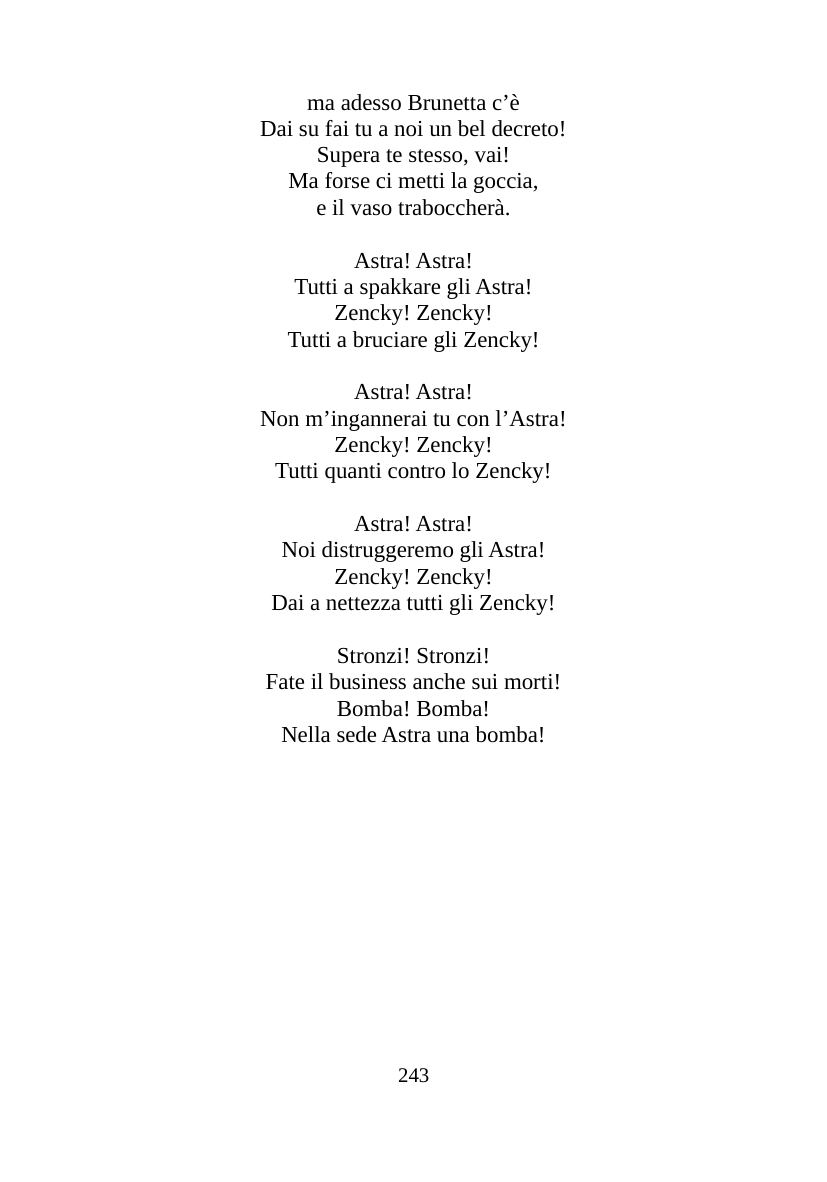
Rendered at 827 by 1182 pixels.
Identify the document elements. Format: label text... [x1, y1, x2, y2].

text Dai su fai tu a noi un bel decreto! [88, 115, 738, 141]
text Bomba! Bomba! [88, 695, 738, 721]
text Zencky! Zencky! [88, 563, 738, 589]
text Supera te stesso, vai! [88, 141, 738, 168]
text Stronzi! Stronzi! [88, 642, 738, 668]
text Astra! Astra! [88, 247, 738, 273]
text Dai a nettezza tutti gli Zencky! [88, 589, 738, 616]
text e il vaso traboccherà. [88, 194, 738, 220]
text Tutti a bruciare gli Zencky! [88, 326, 738, 352]
text Non m’ingannerai tu con l’Astra! [88, 405, 738, 431]
text Zencky! Zencky! [88, 299, 738, 326]
text Tutti a spakkare gli Astra! [88, 273, 738, 299]
text Nella sede Astra una bomba! [88, 721, 738, 747]
text Astra! Astra! [88, 510, 738, 537]
text ma adesso Brunetta c’è [88, 88, 738, 115]
text Tutti quanti contro lo Zencky! [88, 457, 738, 484]
text Ma forse ci metti la goccia, [88, 168, 738, 194]
text Zencky! Zencky! [88, 431, 738, 457]
text Fate il business anche sui morti! [88, 668, 738, 695]
text Astra! Astra! [88, 378, 738, 405]
text Noi distruggeremo gli Astra! [88, 537, 738, 563]
